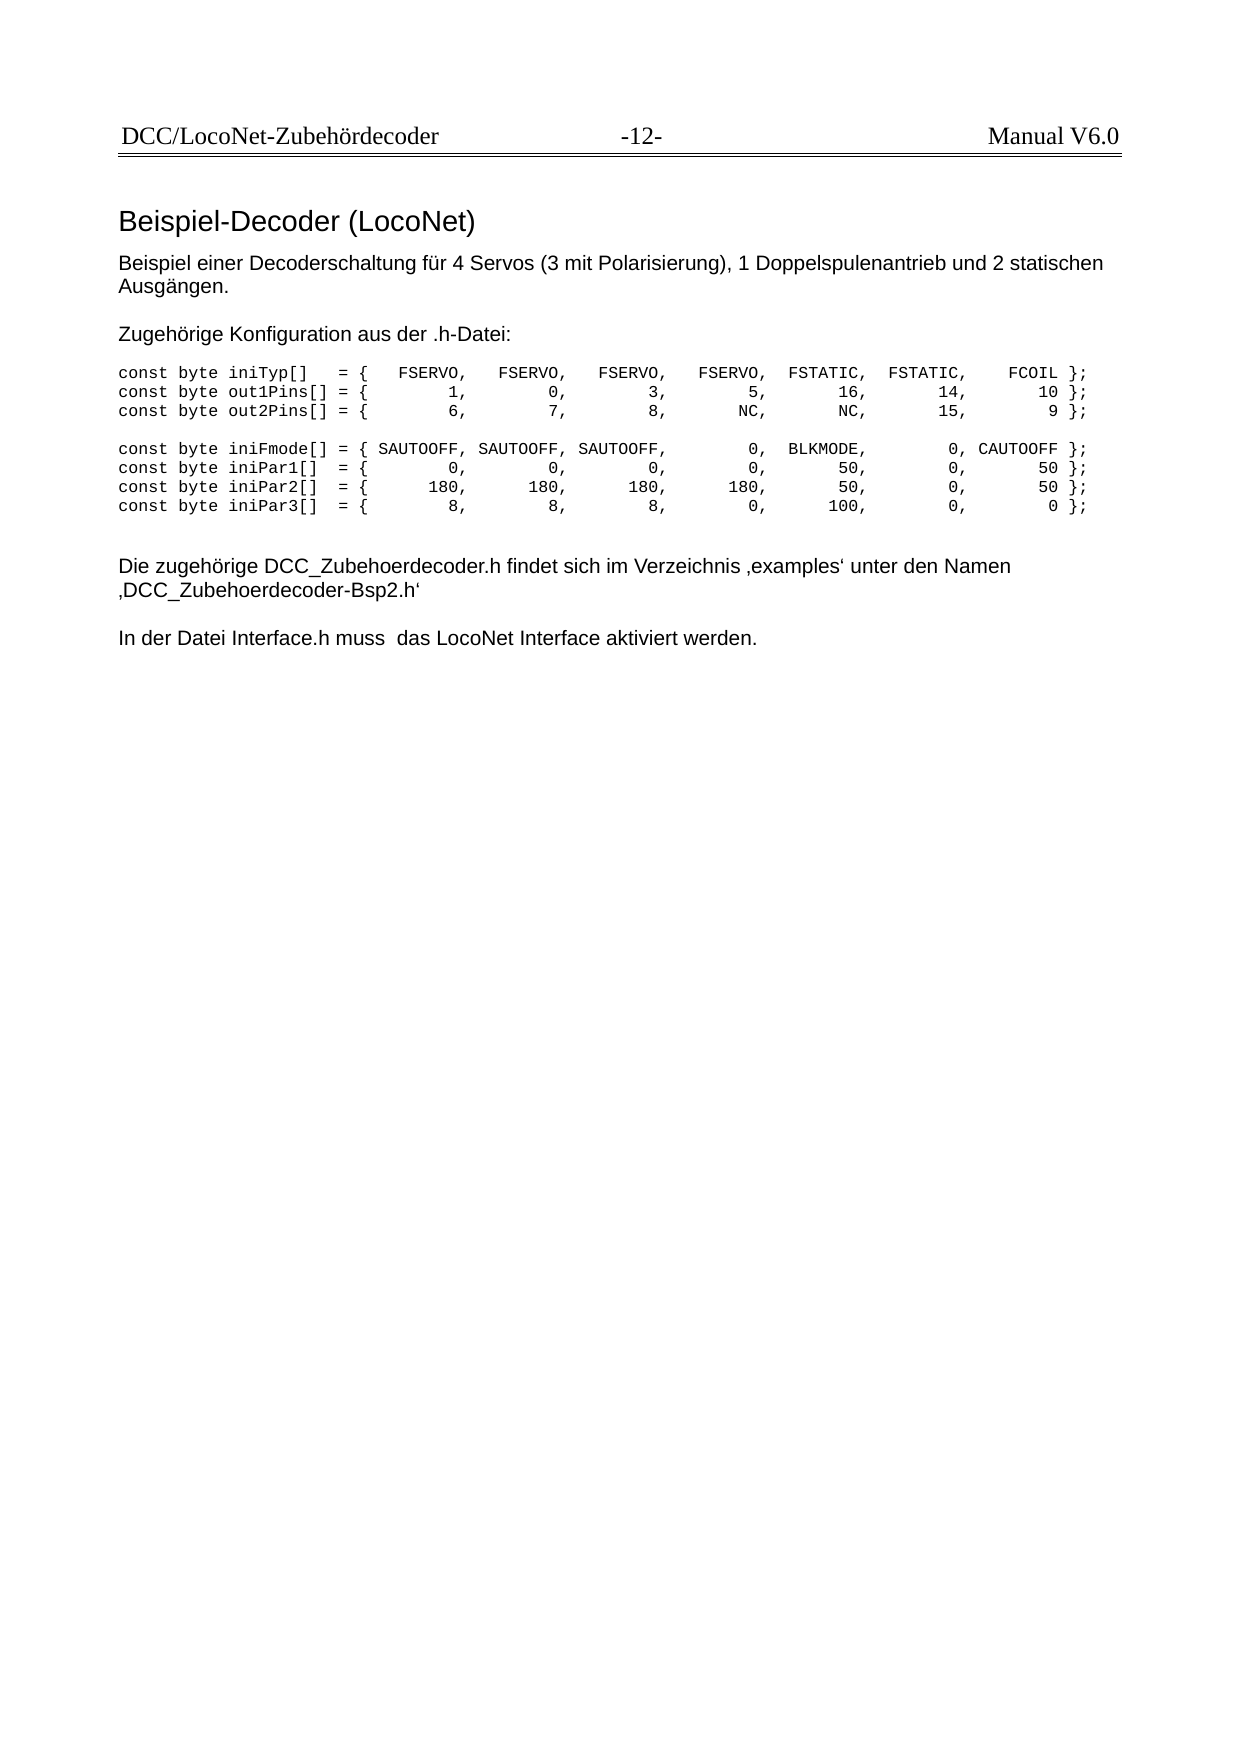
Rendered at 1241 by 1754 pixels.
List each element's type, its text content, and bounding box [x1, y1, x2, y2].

text Beispiel einer Decoderschaltung für 4 Servos (3 mit Polarisierung), 1 Doppelspulenantrieb und 2 statischen Ausgängen. [118, 250, 1122, 298]
title Beispiel-Decoder (LocoNet) [118, 204, 1122, 238]
text const byte out2Pins[] = { 6, 7, 8, NC, NC, 15, 9 }; [118, 403, 1122, 422]
text const byte iniTyp[] = { FSERVO, FSERVO, FSERVO, FSERVO, FSTATIC, FSTATIC, FCOIL }; [118, 365, 1122, 384]
text const byte out1Pins[] = { 1, 0, 3, 5, 16, 14, 10 }; [118, 384, 1122, 403]
text Die zugehörige DCC_Zubehoerdecoder.h findet sich im Verzeichnis ‚examples‘ unter den Namen ‚DCC_Zubehoerdecoder-Bsp2.h‘ [118, 554, 1122, 602]
text In der Datei Interface.h muss das LocoNet Interface aktiviert werden. [118, 626, 1122, 649]
text Zugehörige Konfiguration aus der .h-Datei: [118, 322, 1122, 346]
text const byte iniFmode[] = { SAUTOOFF, SAUTOOFF, SAUTOOFF, 0, BLKMODE, 0, CAUTOOFF }; const byte iniPar1[] = { 0, 0, 0, 0, 50, 0, 50 }; const byte iniPar2[] = { 180, 180, 180, 180, 50, 0, 50 }; const byte iniPar3[] = { 8, 8, 8, 0, 100, 0, 0 }; [118, 441, 1122, 516]
